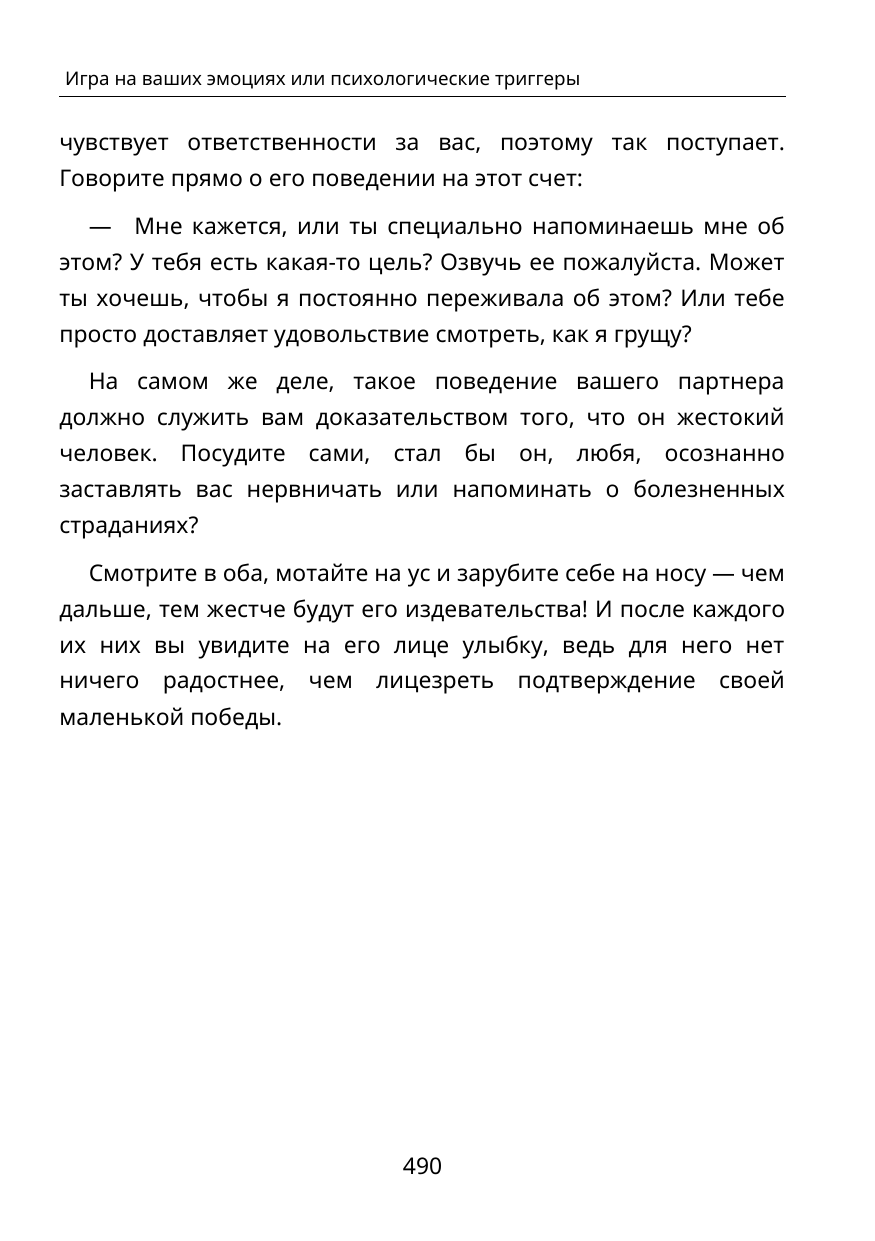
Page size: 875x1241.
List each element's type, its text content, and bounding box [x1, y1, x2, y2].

text На самом же деле, такое поведение вашего партнера должно служить вам доказательством того, что он жестокий человек. Посудите сами, стал бы он, любя, осознанно заставлять вас нервничать или напоминать о болезненных страданиях? [59, 365, 786, 540]
list Мне кажется, или ты специально напоминаешь мне об этом? У тебя есть какая-то цель? Озвучь ее пожалуйста. Может ты хочешь, чтобы я постоянно переживала об этом? Или тебе просто доставляет удовольствие смотреть, как я грущу? [59, 210, 786, 349]
text чувствует ответственности за вас, поэтому так поступает. Говорите прямо о его поведении на этот счет: [59, 126, 786, 193]
text Смотрите в оба, мотайте на ус и зарубите себе на носу — чем дальше, тем жестче будут его издевательства! И после каждого их них вы увидите на его лице улыбку, ведь для него нет ничего радостнее, чем лицезреть подтверждение своей маленькой победы. [59, 557, 786, 732]
